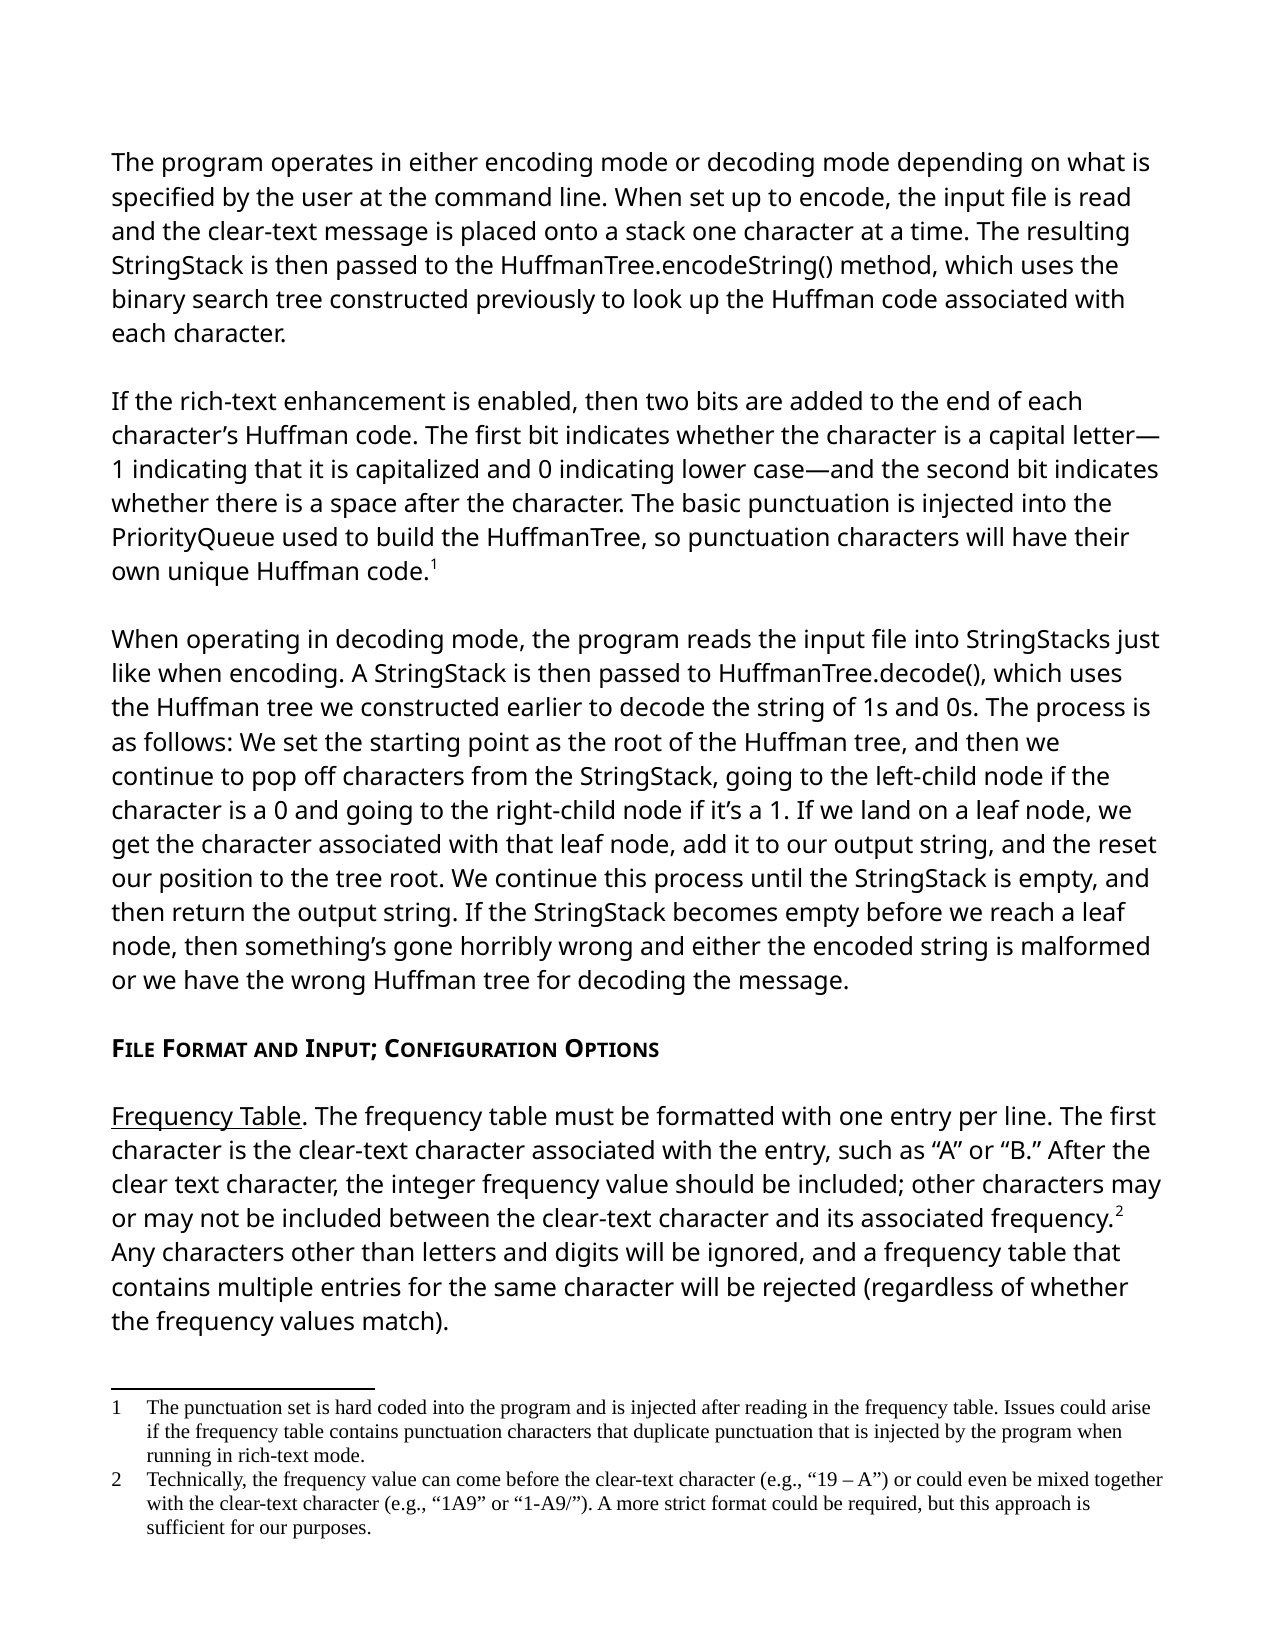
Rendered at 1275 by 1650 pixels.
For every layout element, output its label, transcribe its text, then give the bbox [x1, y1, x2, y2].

text Technically, the frequency value can come before the clear-text character (e.g., “19 – A”) or could even be mixed together with the clear-text character (e.g., “1A9” or “1-A9/”). A more strict format could be required, but this approach is sufficient for our purposes. [111, 1467, 1164, 1539]
text If the rich-text enhancement is enabled, then two bits are added to the end of each character’s Huffman code. The first bit indicates whether the character is a capital letter—1 indicating that it is capitalized and 0 indicating lower case—and the second bit indicates whether there is a space after the character. The basic punctuation is injected into the PriorityQueue used to build the HuffmanTree, so punctuation characters will have their own unique Huffman code. [111, 383, 1164, 588]
text When operating in decoding mode, the program reads the input file into StringStacks just like when encoding. A StringStack is then passed to HuffmanTree.decode(), which uses the Huffman tree we constructed earlier to decode the string of 1s and 0s. The process is as follows: We set the starting point as the root of the Huffman tree, and then we continue to pop off characters from the StringStack, going to the left-child node if the character is a 0 and going to the right-child node if it’s a 1. If we land on a leaf node, we get the character associated with that leaf node, add it to our output string, and the reset our position to the tree root. We continue this process until the StringStack is empty, and then return the output string. If the StringStack becomes empty before we reach a leaf node, then something’s gone horribly wrong and either the encoded string is malformed or we have the wrong Huffman tree for decoding the message. [111, 622, 1164, 997]
text The punctuation set is hard coded into the program and is injected after reading in the frequency table. Issues could arise if the frequency table contains punctuation characters that duplicate punctuation that is injected by the program when running in rich-text mode. [111, 1394, 1164, 1467]
text File Format and Input; Configuration Options [111, 1031, 1164, 1065]
text Frequency Table. The frequency table must be formatted with one entry per line. The first character is the clear-text character associated with the entry, such as “A” or “B.” After the clear text character, the integer frequency value should be included; other characters may or may not be included between the clear-text character and its associated frequency. Any characters other than letters and digits will be ignored, and a frequency table that contains multiple entries for the same character will be rejected (regardless of whether the frequency values match). [111, 1099, 1164, 1337]
text The program operates in either encoding mode or decoding mode depending on what is specified by the user at the command line. When set up to encode, the input file is read and the clear-text message is placed onto a stack one character at a time. The resulting StringStack is then passed to the HuffmanTree.encodeString() method, which uses the binary search tree constructed previously to look up the Huffman code associated with each character. [111, 145, 1164, 349]
